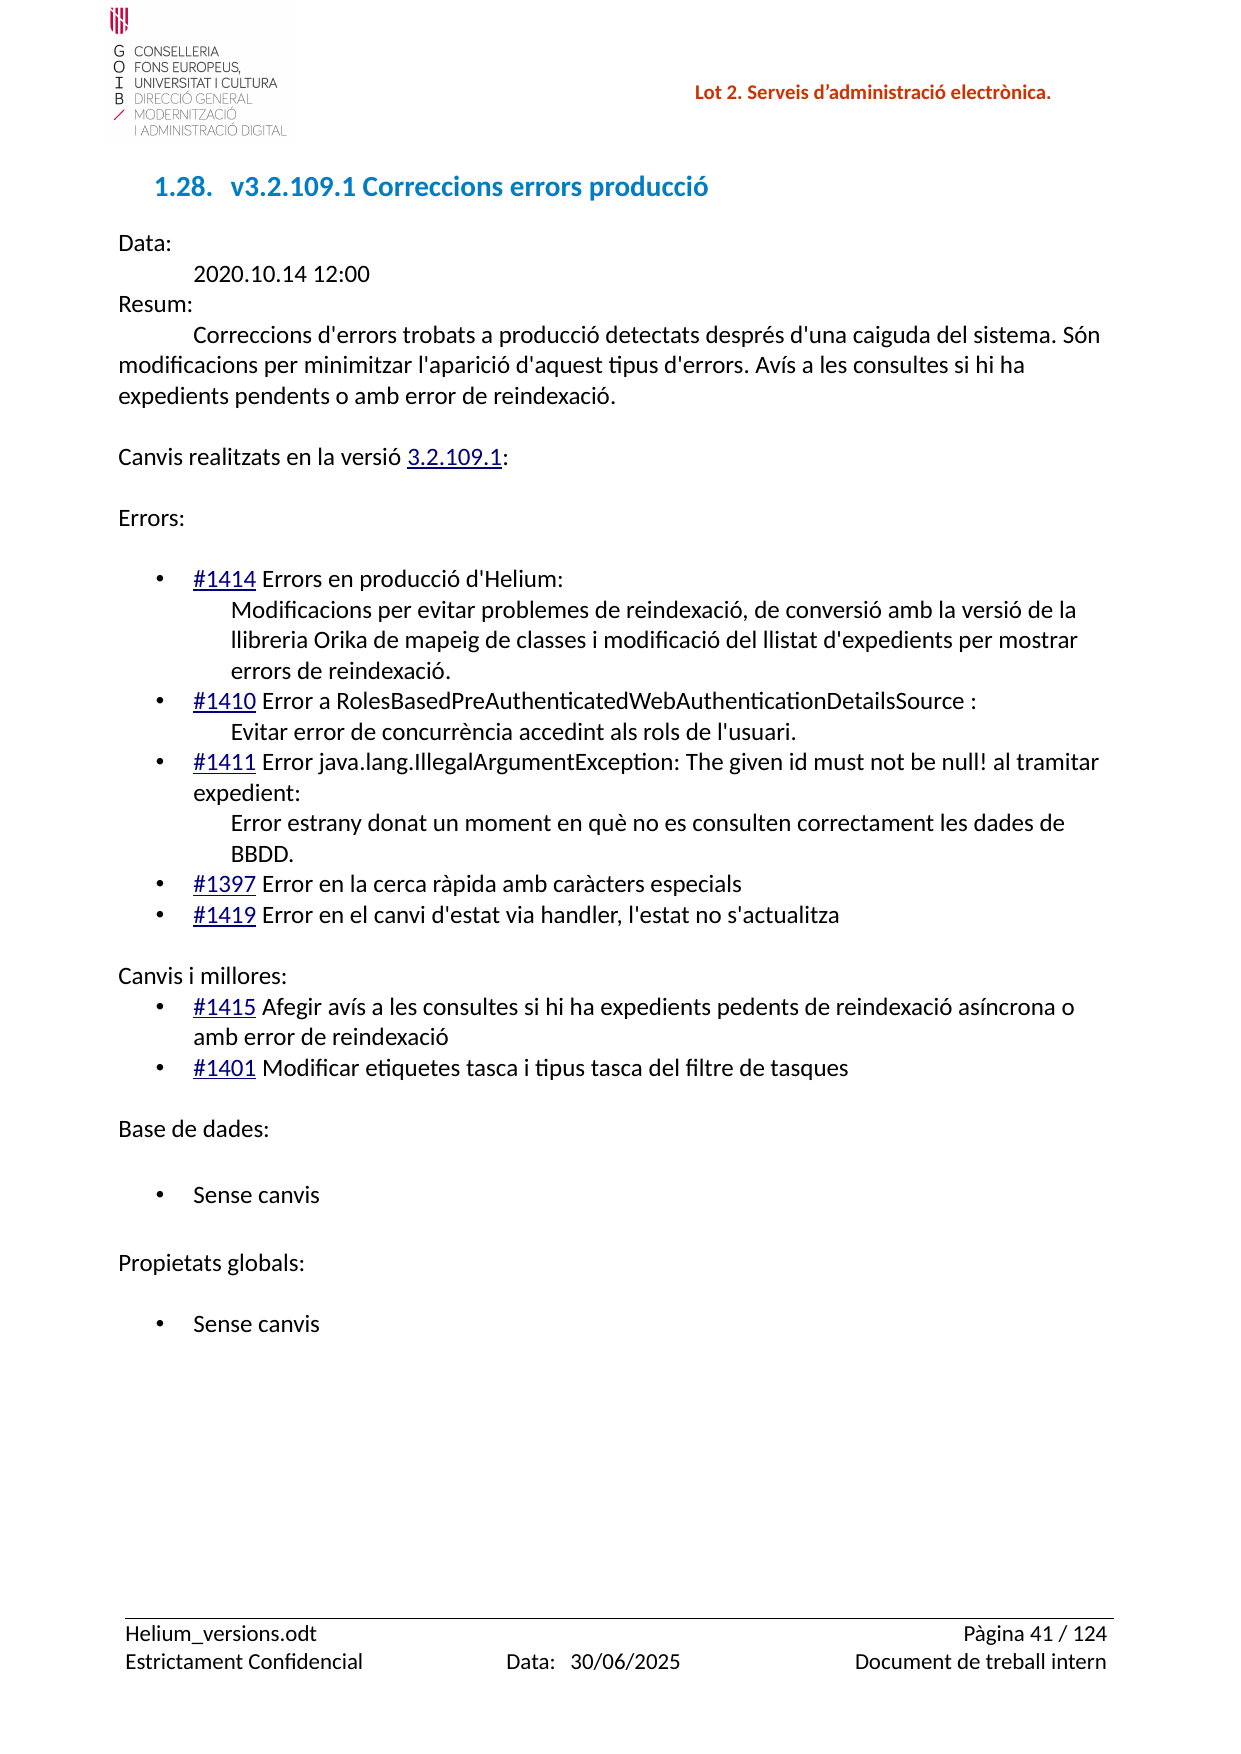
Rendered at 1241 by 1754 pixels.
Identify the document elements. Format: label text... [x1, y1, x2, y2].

list Sense canvis [156, 1308, 1122, 1338]
list #1411 Error java.lang.IllegalArgumentException: The given id must not be null! al tramitar expedient: [156, 746, 1122, 807]
list Evitar error de concurrència accedint als rols de l'usuari. [193, 716, 1122, 746]
list Error estrany donat un moment en què no es consulten correctament les dades de BBDD. [193, 807, 1122, 868]
list #1415 Afegir avís a les consultes si hi ha expedients pedents de reindexació asíncrona o amb error de reindexació [156, 991, 1122, 1052]
text 2020.10.14 12:00 [118, 258, 1122, 289]
text Data: [118, 228, 1122, 258]
text Resum: [118, 289, 1122, 319]
subtitle v3.2.109.1 Correccions errors producció [153, 168, 1122, 204]
list #1401 Modificar etiquetes tasca i tipus tasca del filtre de tasques [156, 1052, 1122, 1082]
list Modificacions per evitar problemes de reindexació, de conversió amb la versió de la llibreria Orika de mapeig de classes i modificació del llistat d'expedients per mostrar errors de reindexació. [193, 594, 1122, 685]
list Sense canvis [156, 1180, 1122, 1210]
list #1410 Error a RolesBasedPreAuthenticatedWebAuthenticationDetailsSource : [156, 685, 1122, 716]
text Canvis i millores: [118, 960, 1122, 991]
list #1414 Errors en producció d'Helium: [156, 563, 1122, 594]
text Propietats globals: [118, 1247, 1122, 1277]
list #1397 Error en la cerca ràpida amb caràcters especials [156, 868, 1122, 899]
text Canvis realitzats en la versió 3.2.109.1: [118, 441, 1122, 472]
list #1419 Error en el canvi d'estat via handler, l'estat no s'actualitza [156, 899, 1122, 929]
text Errors: [118, 502, 1122, 533]
text Correccions d'errors trobats a producció detectats després d'una caiguda del sistema. Són modificacions per minimitzar l'aparició d'aquest tipus d'errors. Avís a les consultes si hi ha expedients pendents o amb error de reindexació. [118, 319, 1122, 411]
text Base de dades: [118, 1113, 1122, 1143]
picture [100, 0, 297, 144]
